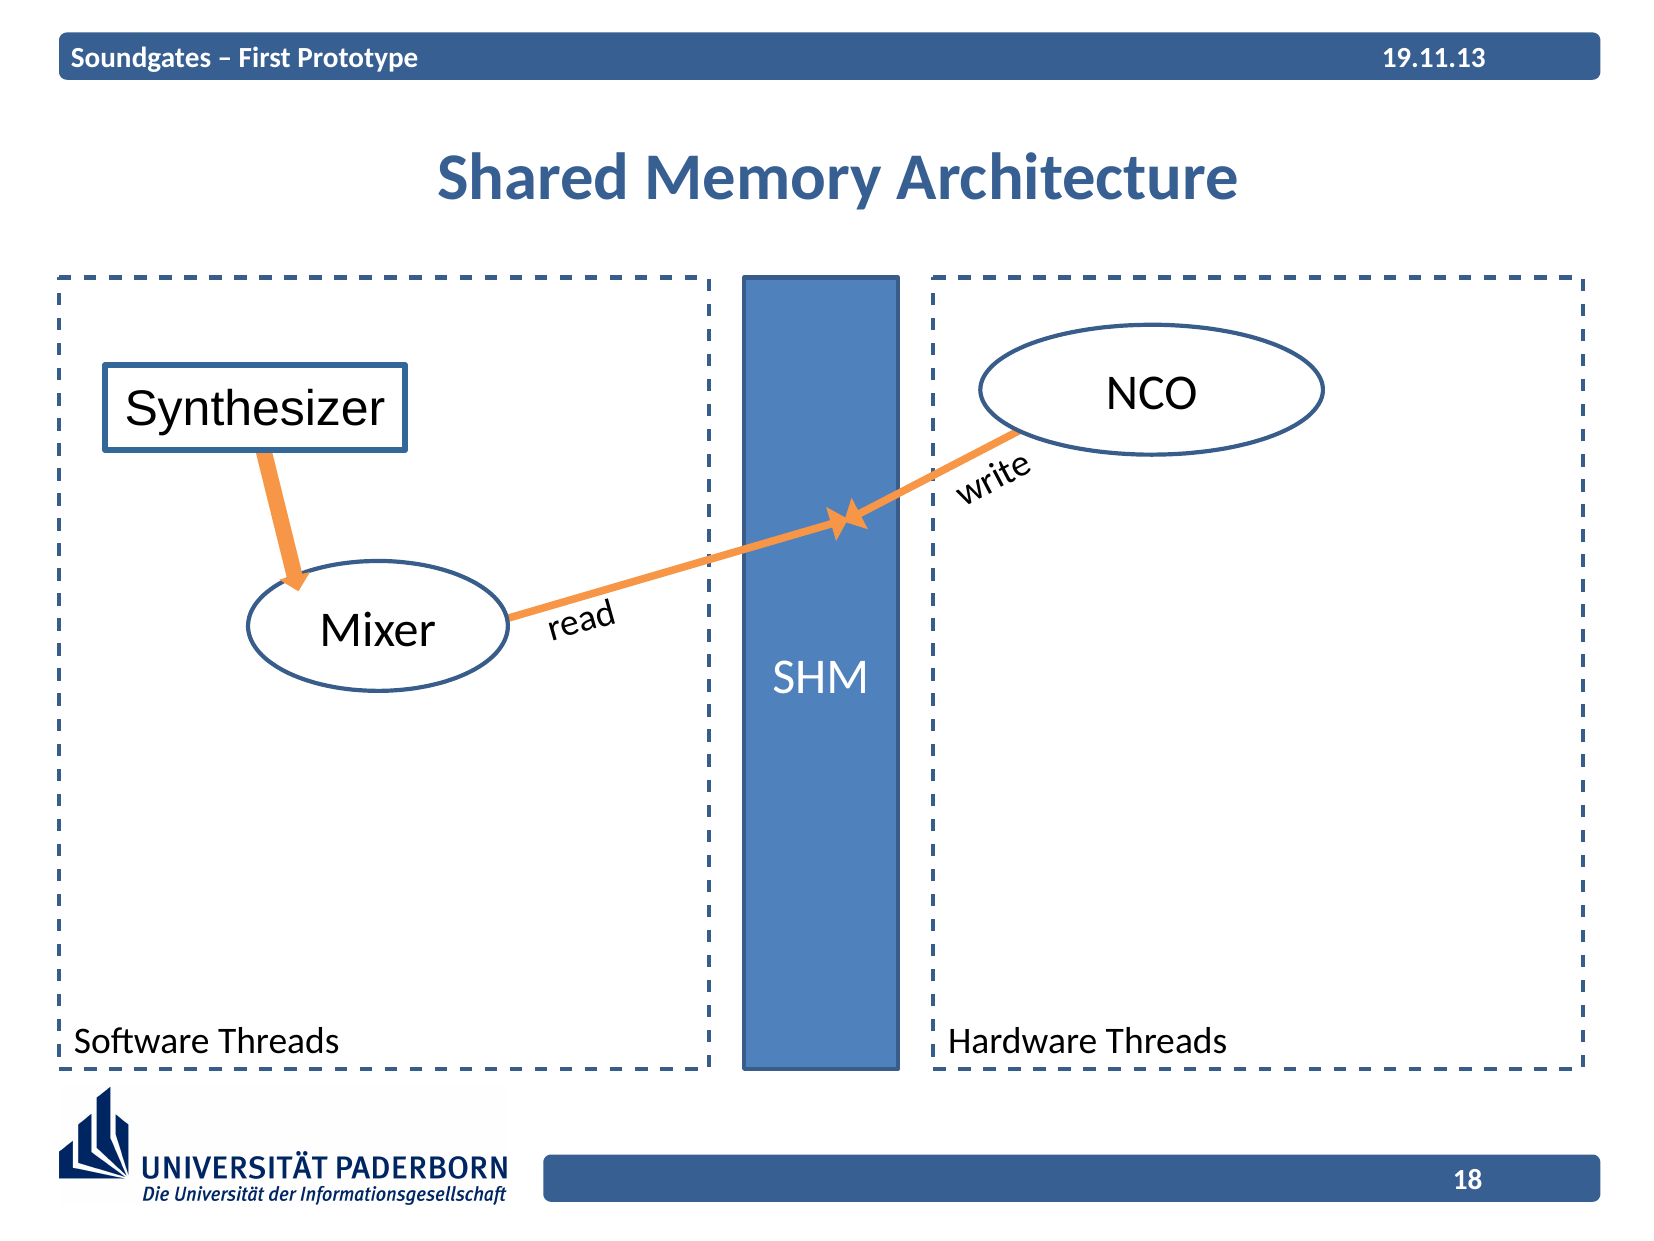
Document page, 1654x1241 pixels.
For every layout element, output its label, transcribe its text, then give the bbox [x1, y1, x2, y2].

text_box [993, 432, 1007, 440]
text_box write [929, 416, 1068, 528]
text_box SHM [744, 277, 898, 545]
text_box [637, 442, 988, 584]
text_box Synthesizer [105, 365, 406, 451]
title Shared Memory Architecture [82, 121, 1595, 225]
text_box SHM [744, 499, 898, 1069]
text_box [1452, 1154, 1583, 1202]
text_box Software Threads [59, 277, 709, 1069]
text_box Soundgates – First Prototype [70, 32, 1359, 80]
text_box NCO [980, 324, 1323, 455]
text_box [507, 608, 528, 623]
text_box read [524, 570, 652, 660]
text_box 19.11.13 [1381, 32, 1583, 80]
text_box [255, 451, 311, 592]
picture [59, 1086, 507, 1205]
text_box Hardware Threads [933, 277, 1583, 1069]
text_box Mixer [248, 560, 508, 691]
